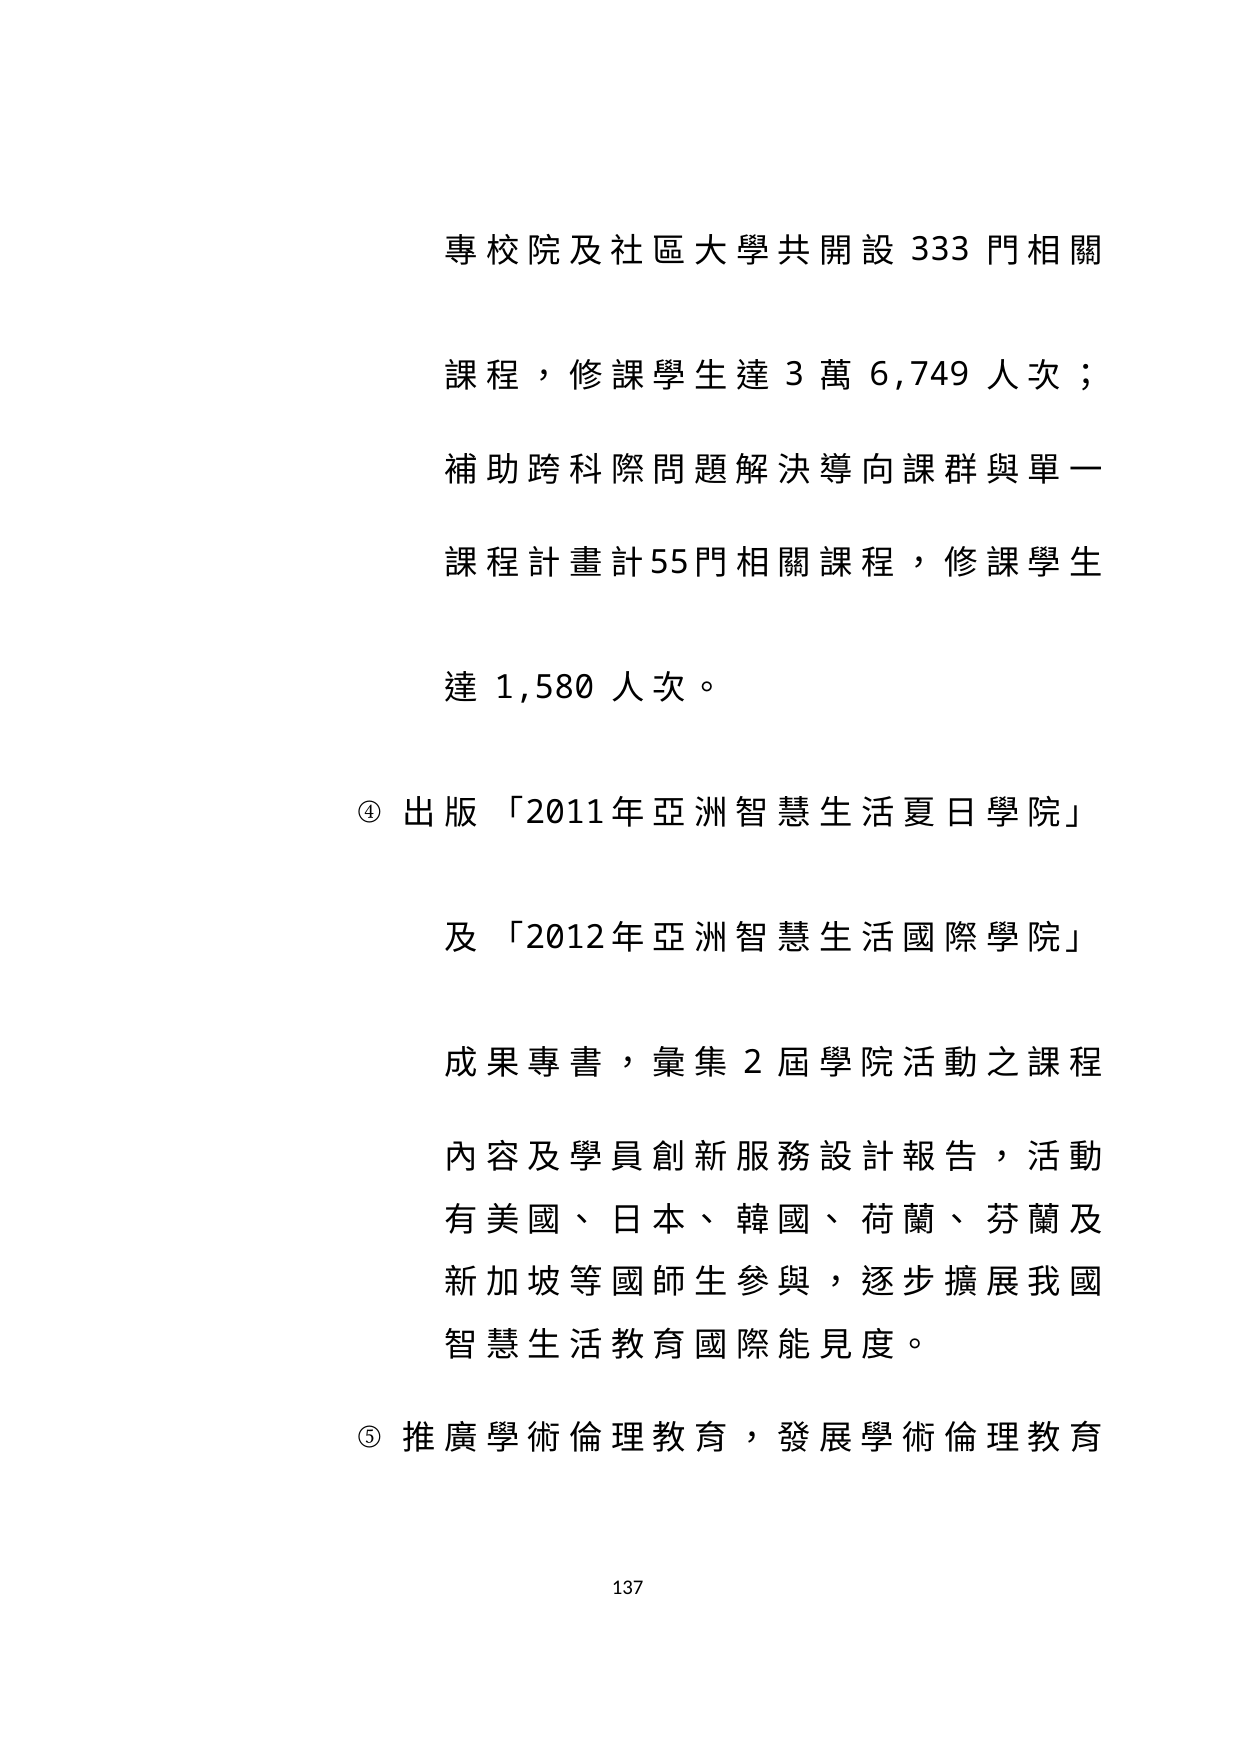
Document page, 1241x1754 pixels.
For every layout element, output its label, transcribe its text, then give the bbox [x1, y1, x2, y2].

list 專校院及社區大學共開設333門相關課程，修課學生達3萬6,749人次；補助跨科際問題解決導向課群與單一課程計畫計55門相關課程，修課學生達1,580人次。 [325, 175, 1107, 737]
list 推廣學術倫理教育，發展學術倫理教育 [325, 1362, 1107, 1487]
list 出版「2011年亞洲智慧生活夏日學院」及「2012年亞洲智慧生活國際學院」成果專書，彙集2屆學院活動之課程內容及學員創新服務設計報告，活動有美國、日本、韓國、荷蘭、芬蘭及新加坡等國師生參與，逐步擴展我國智慧生活教育國際能見度。 [325, 737, 1107, 1362]
